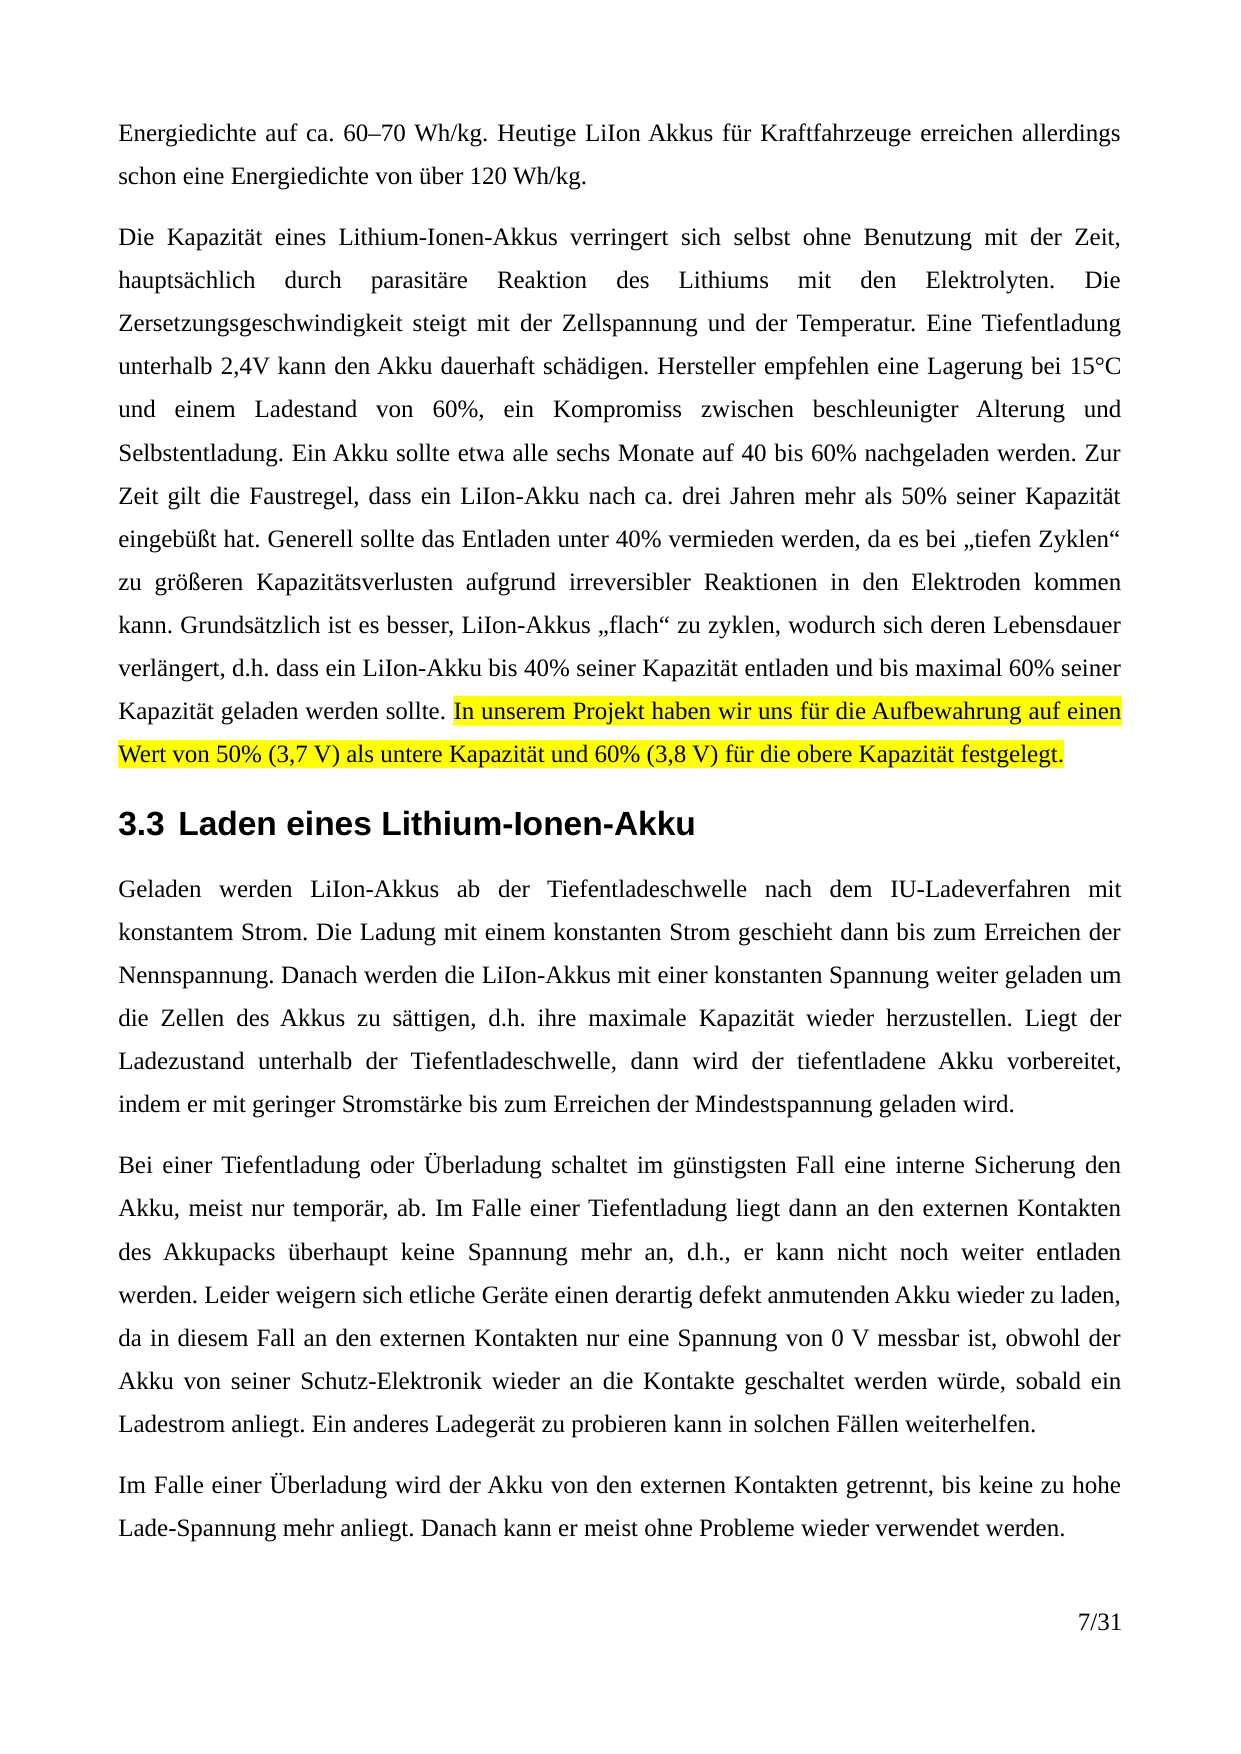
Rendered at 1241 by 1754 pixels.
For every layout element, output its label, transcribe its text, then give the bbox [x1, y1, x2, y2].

text Bei einer Tiefentladung oder Überladung schaltet im günstigsten Fall eine interne Sicherung den Akku, meist nur temporär, ab. Im Falle einer Tiefentladung liegt dann an den externen Kontakten des Akkupacks überhaupt keine Spannung mehr an, d.h., er kann nicht noch weiter entladen werden. Leider weigern sich etliche Geräte einen derartig defekt anmutenden Akku wieder zu laden, da in diesem Fall an den externen Kontakten nur eine Spannung von 0 V messbar ist, obwohl der Akku von seiner Schutz-Elektronik wieder an die Kontakte geschaltet werden würde, sobald ein Ladestrom anliegt. Ein anderes Ladegerät zu probieren kann in solchen Fällen weiterhelfen. [118, 1150, 1122, 1438]
text Im Falle einer Überladung wird der Akku von den externen Kontakten getrennt, bis keine zu hohe Lade-Spannung mehr anliegt. Danach kann er meist ohne Probleme wieder verwendet werden. [118, 1470, 1122, 1542]
text Geladen werden LiIon-Akkus ab der Tiefentladeschwelle nach dem IU-Ladeverfahren mit konstantem Strom. Die Ladung mit einem konstanten Strom geschieht dann bis zum Erreichen der Nennspannung. Danach werden die LiIon-Akkus mit einer konstanten Spannung weiter geladen um die Zellen des Akkus zu sättigen, d.h. ihre maximale Kapazität wieder herzustellen. Liegt der Ladezustand unterhalb der Tiefentladeschwelle, dann wird der tiefentladene Akku vorbereitet, indem er mit geringer Stromstärke bis zum Erreichen der Mindestspannung geladen wird. [118, 874, 1122, 1118]
text Energiedichte auf ca. 60–70 Wh/kg. Heutige LiIon Akkus für Kraftfahrzeuge erreichen allerdings schon eine Energiedichte von über 120 Wh/kg. [118, 118, 1122, 190]
text Die Kapazität eines Lithium-Ionen-Akkus verringert sich selbst ohne Benutzung mit der Zeit, hauptsächlich durch parasitäre Reaktion des Lithiums mit den Elektrolyten. Die Zersetzungsgeschwindigkeit steigt mit der Zellspannung und der Temperatur. Eine Tiefentladung unterhalb 2,4V kann den Akku dauerhaft schädigen. Hersteller empfehlen eine Lagerung bei 15°C und einem Ladestand von 60%, ein Kompromiss zwischen beschleunigter Alterung und Selbstentladung. Ein Akku sollte etwa alle sechs Monate auf 40 bis 60% nachgeladen werden. Zur Zeit gilt die Faustregel, dass ein LiIon-Akku nach ca. drei Jahren mehr als 50% seiner Kapazität eingebüßt hat. Generell sollte das Entladen unter 40% vermieden werden, da es bei „tiefen Zyklen“ zu größeren Kapazitätsverlusten aufgrund irreversibler Reaktionen in den Elektroden kommen kann. Grundsätzlich ist es besser, LiIon-Akkus „flach“ zu zyklen, wodurch sich deren Lebensdauer verlängert, d.h. dass ein LiIon-Akku bis 40% seiner Kapazität entladen und bis maximal 60% seiner Kapazität geladen werden sollte. In unserem Projekt haben wir uns für die Aufbewahrung auf einen Wert von 50% (3,7 V) als untere Kapazität und 60% (3,8 V) für die obere Kapazität festgelegt. [118, 222, 1122, 768]
subtitle Laden eines Lithium-Ionen-Akku [118, 803, 1122, 842]
